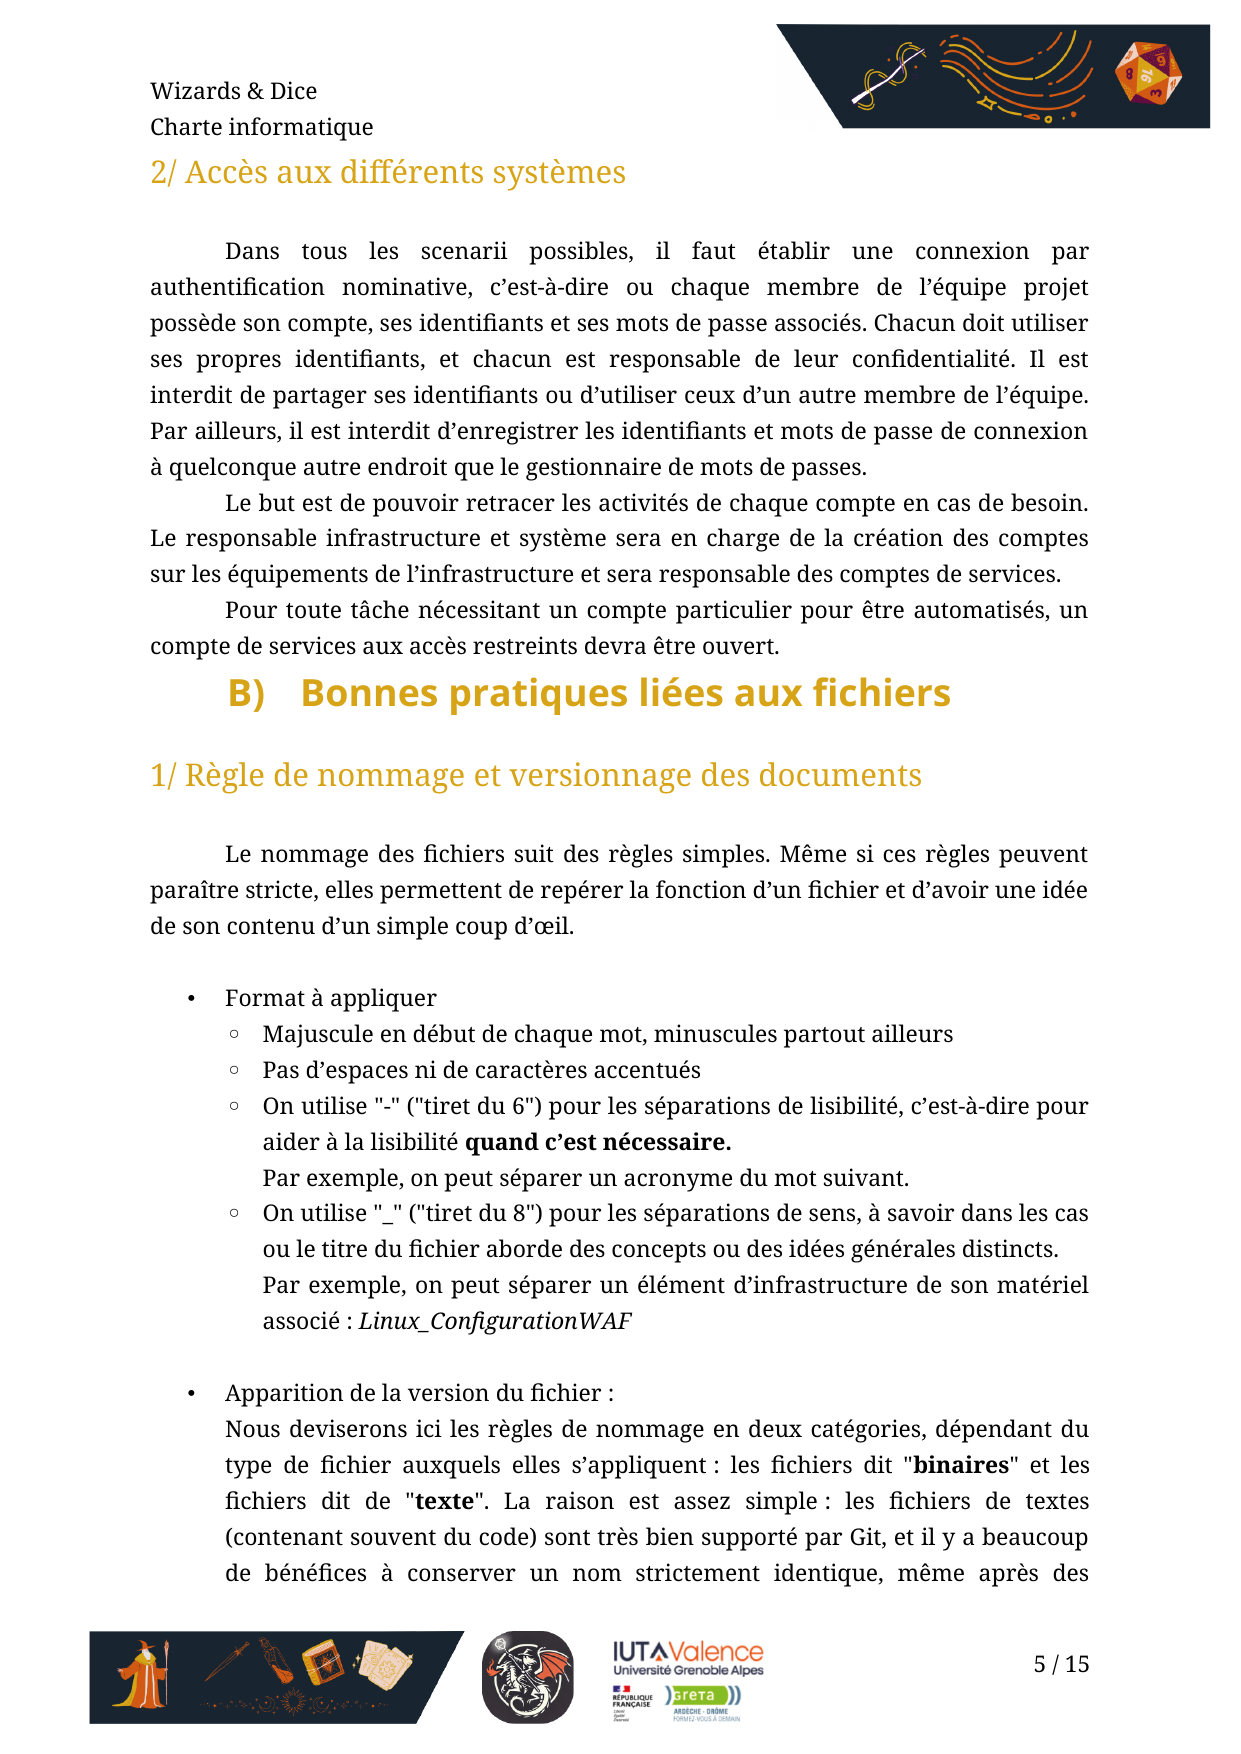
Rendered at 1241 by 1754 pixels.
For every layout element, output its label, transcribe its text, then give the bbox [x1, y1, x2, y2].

list Apparition de la version du fichier : [187, 1377, 1090, 1408]
subtitle Accès aux différents systèmes [150, 150, 1090, 193]
list On utilise "_" ("tiret du 8") pour les séparations de sens, à savoir dans les cas ou le titre du fichier aborde des concepts ou des idées générales distincts. [225, 1197, 1090, 1264]
list Pas d’espaces ni de caractères accentués [225, 1054, 1090, 1085]
list On utilise "-" ("tiret du 6") pour les séparations de lisibilité, c’est-à-dire pour aider à la lisibilité quand c’est nécessaire. [225, 1089, 1090, 1157]
text Pour toute tâche nécessitant un compte particulier pour être automatisés, un compte de services aux accès restreints devra être ouvert. [150, 594, 1090, 661]
subtitle Règle de nommage et versionnage des documents [150, 753, 1090, 796]
list Format à appliquer [187, 982, 1090, 1013]
text Le nommage des fichiers suit des règles simples. Même si ces règles peuvent paraître stricte, elles permettent de repérer la fonction d’un fichier et d’avoir une idée de son contenu d’un simple coup d’œil. [150, 838, 1090, 941]
text Le but est de pouvoir retracer les activités de chaque compte en cas de besoin. Le responsable infrastructure et système sera en charge de la création des comptes sur les équipements de l’infrastructure et sera responsable des comptes de services. [150, 486, 1090, 589]
picture [771, 21, 1218, 131]
list Par exemple, on peut séparer un élément d’infrastructure de son matériel associé : Linux_ConfigurationWAF [225, 1269, 1090, 1336]
picture [81, 1620, 788, 1733]
subtitle Bonnes pratiques liées aux fichiers [227, 666, 1090, 717]
list Par exemple, on peut séparer un acronyme du mot suivant. [225, 1161, 1090, 1193]
text Dans tous les scenarii possibles, il faut établir une connexion par authentification nominative, c’est-à-dire ou chaque membre de l’équipe projet possède son compte, ses identifiants et ses mots de passe associés. Chacun doit utiliser ses propres identifiants, et chacun est responsable de leur confidentialité. Il est interdit de partager ses identifiants ou d’utiliser ceux d’un autre membre de l’équipe. Par ailleurs, il est interdit d’enregistrer les identifiants et mots de passe de connexion à quelconque autre endroit que le gestionnaire de mots de passes. [150, 235, 1090, 482]
list Majuscule en début de chaque mot, minuscules partout ailleurs [225, 1018, 1090, 1049]
list Nous deviserons ici les règles de nommage en deux catégories, dépendant du type de fichier auxquels elles s’appliquent : les fichiers dit "binaires" et les fichiers dit de "texte". La raison est assez simple : les fichiers de textes (contenant souvent du code) sont très bien supporté par Git, et il y a beaucoup de bénéfices à conserver un nom strictement identique, même après des [187, 1413, 1090, 1588]
